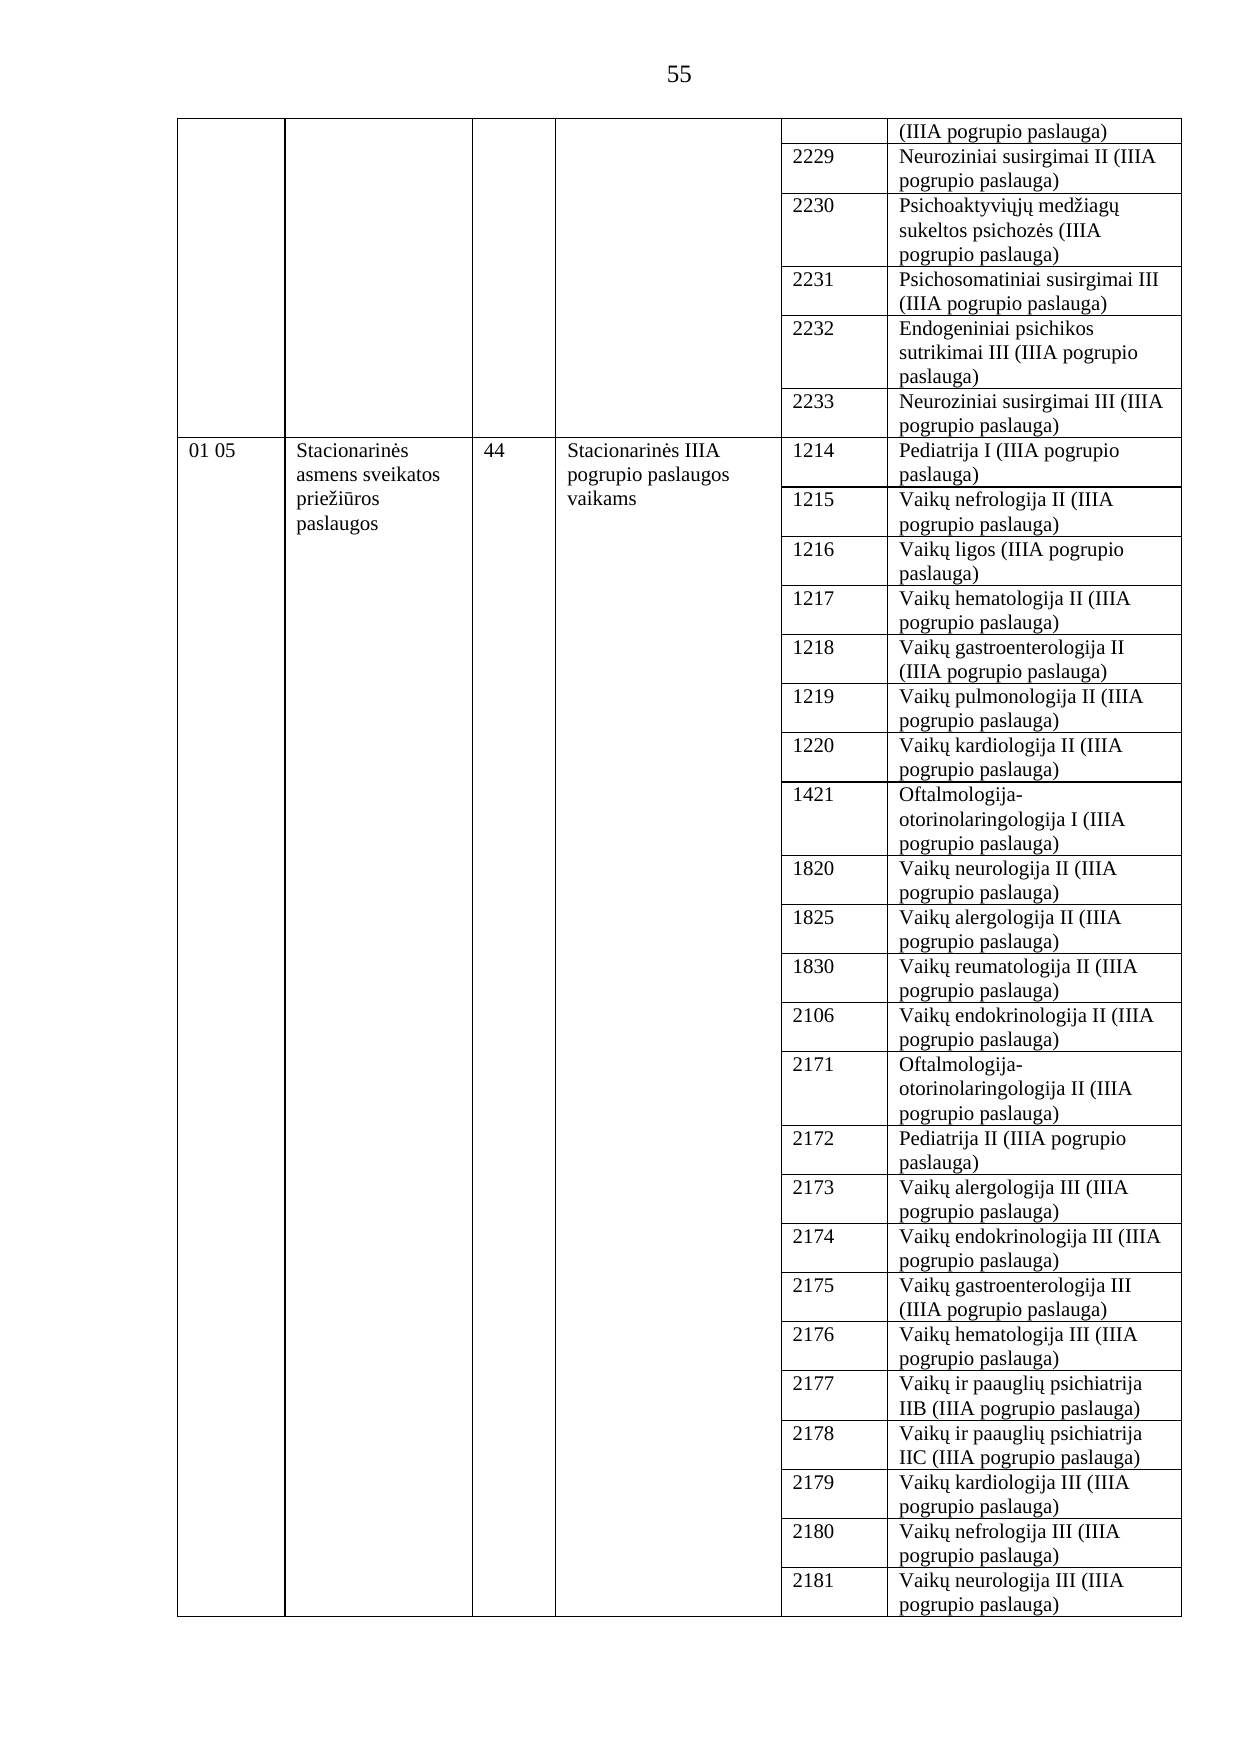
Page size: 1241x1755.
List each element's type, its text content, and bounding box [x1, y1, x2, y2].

table_cell 2233 [782, 389, 887, 437]
table_cell Stacionarinės IIIA pogrupio paslaugos vaikams [556, 438, 781, 1616]
table_cell Vaikų ir paauglių psichiatrija IIB (IIIA pogrupio paslauga) [888, 1371, 1181, 1419]
table_cell Endogeniniai psichikos sutrikimai III (IIIA pogrupio paslauga) [888, 316, 1181, 388]
table_cell 2175 [782, 1273, 887, 1321]
table_cell Oftalmologija-otorinolaringologija II (IIIA pogrupio paslauga) [888, 1052, 1181, 1124]
table_cell Psichosomatiniai susirgimai III (IIIA pogrupio paslauga) [888, 267, 1181, 315]
table_cell [473, 119, 555, 437]
table_cell Vaikų neurologija III (IIIA pogrupio paslauga) [888, 1568, 1181, 1616]
table_cell 2178 [782, 1421, 887, 1469]
table_cell Stacionarinės asmens sveikatos priežiūros paslaugos [286, 438, 472, 1616]
table_cell 44 [473, 438, 555, 1616]
table_cell Vaikų neurologija II (IIIA pogrupio paslauga) [888, 856, 1181, 904]
table_cell 1220 [782, 733, 887, 781]
table_cell Pediatrija I (IIIA pogrupio paslauga) [888, 438, 1181, 486]
table_cell Vaikų kardiologija II (IIIA pogrupio paslauga) [888, 733, 1181, 781]
table_cell Vaikų nefrologija III (IIIA pogrupio paslauga) [888, 1519, 1181, 1567]
table_cell 2176 [782, 1322, 887, 1370]
table_cell [286, 119, 472, 437]
table_cell Vaikų gastroenterologija II (IIIA pogrupio paslauga) [888, 635, 1181, 683]
table_cell Neuroziniai susirgimai II (IIIA pogrupio paslauga) [888, 144, 1181, 192]
table_cell Vaikų endokrinologija III (IIIA pogrupio paslauga) [888, 1224, 1181, 1272]
table_cell 2232 [782, 316, 887, 388]
table_cell 2171 [782, 1052, 887, 1124]
table_cell 2230 [782, 194, 887, 266]
table_cell 01 05 [178, 438, 284, 1616]
table_cell Vaikų ir paauglių psichiatrija IIC (IIIA pogrupio paslauga) [888, 1421, 1181, 1469]
table_cell 2180 [782, 1519, 887, 1567]
table_cell 1214 [782, 438, 887, 486]
table_cell 1830 [782, 954, 887, 1002]
table_cell 1216 [782, 537, 887, 585]
table_cell [556, 119, 781, 437]
table_cell Vaikų hematologija III (IIIA pogrupio paslauga) [888, 1322, 1181, 1370]
table_cell 2174 [782, 1224, 887, 1272]
table_cell 1218 [782, 635, 887, 683]
table_cell Vaikų hematologija II (IIIA pogrupio paslauga) [888, 586, 1181, 634]
table_cell Vaikų alergologija III (IIIA pogrupio paslauga) [888, 1175, 1181, 1223]
table_cell 2179 [782, 1470, 887, 1518]
table_cell 1219 [782, 684, 887, 732]
table_cell 2173 [782, 1175, 887, 1223]
table_cell 2181 [782, 1568, 887, 1616]
table_cell Vaikų endokrinologija II (IIIA pogrupio paslauga) [888, 1003, 1181, 1051]
table_cell 2172 [782, 1126, 887, 1174]
table_cell Vaikų reumatologija II (IIIA pogrupio paslauga) [888, 954, 1181, 1002]
table_cell Vaikų alergologija II (IIIA pogrupio paslauga) [888, 905, 1181, 953]
table_cell 1217 [782, 586, 887, 634]
table_cell Vaikų gastroenterologija III (IIIA pogrupio paslauga) [888, 1273, 1181, 1321]
table_cell 2229 [782, 144, 887, 192]
table_cell [178, 119, 284, 437]
table_cell Vaikų nefrologija II (IIIA pogrupio paslauga) [888, 488, 1181, 536]
table_cell 2231 [782, 267, 887, 315]
table_cell 2177 [782, 1371, 887, 1419]
table_cell (IIIA pogrupio paslauga) [888, 119, 1181, 143]
table_cell 1820 [782, 856, 887, 904]
table_cell 1215 [782, 488, 887, 536]
table_cell 1421 [782, 783, 887, 854]
table_cell Neuroziniai susirgimai III (IIIA pogrupio paslauga) [888, 389, 1181, 437]
table_cell [782, 119, 887, 143]
table_cell 1825 [782, 905, 887, 953]
table_cell 2106 [782, 1003, 887, 1051]
table_cell Vaikų ligos (IIIA pogrupio paslauga) [888, 537, 1181, 585]
table_cell Pediatrija II (IIIA pogrupio paslauga) [888, 1126, 1181, 1174]
table_cell Psichoaktyviųjų medžiagų sukeltos psichozės (IIIA pogrupio paslauga) [888, 194, 1181, 266]
table_cell Vaikų kardiologija III (IIIA pogrupio paslauga) [888, 1470, 1181, 1518]
table_cell Vaikų pulmonologija II (IIIA pogrupio paslauga) [888, 684, 1181, 732]
table_cell Oftalmologija-otorinolaringologija I (IIIA pogrupio paslauga) [888, 783, 1181, 854]
